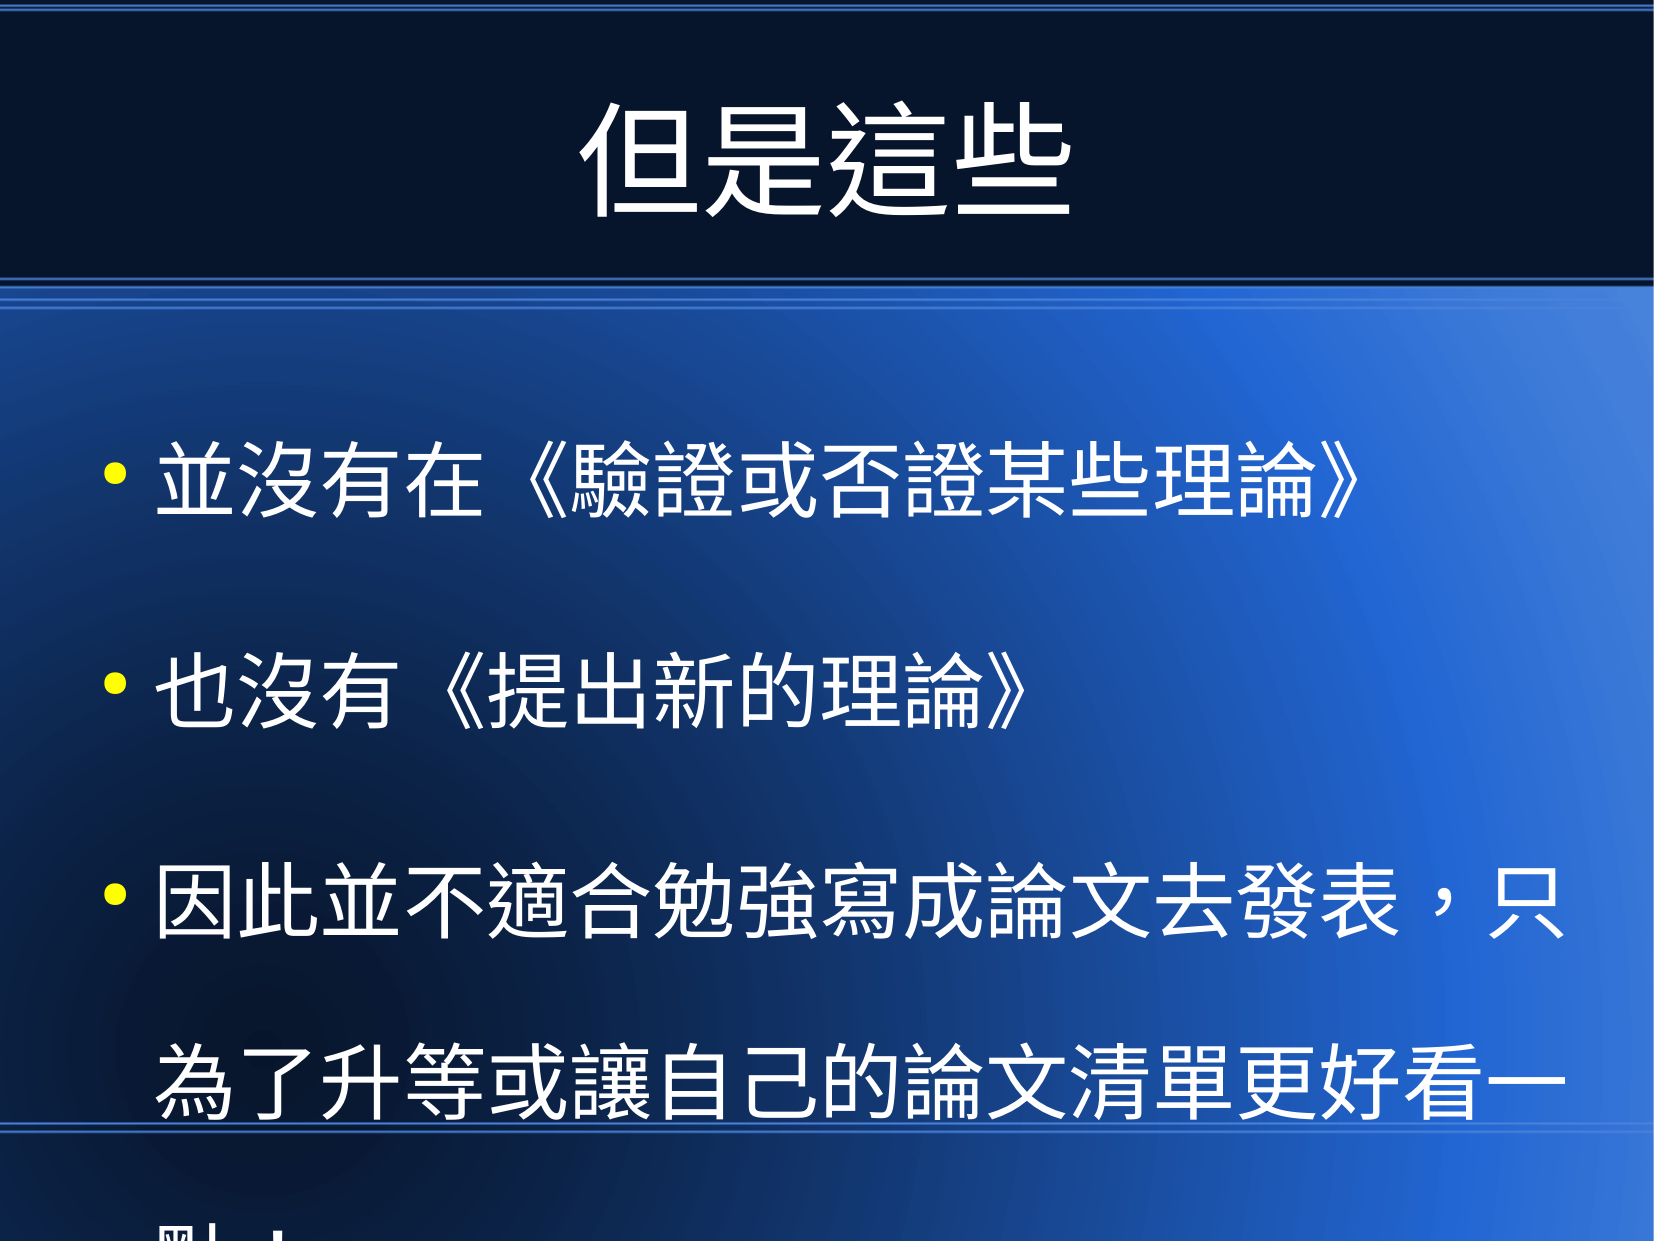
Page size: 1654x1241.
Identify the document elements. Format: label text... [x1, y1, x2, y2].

title 但是這些 [82, 49, 1571, 257]
list 並沒有在《驗證或否證某些理論》 也沒有《提出新的理論》 因此並不適合勉強寫成論文去發表，只為了升等或讓自己的論文清單更好看一點！ [82, 355, 1571, 1241]
picture [0, 0, 1654, 1241]
